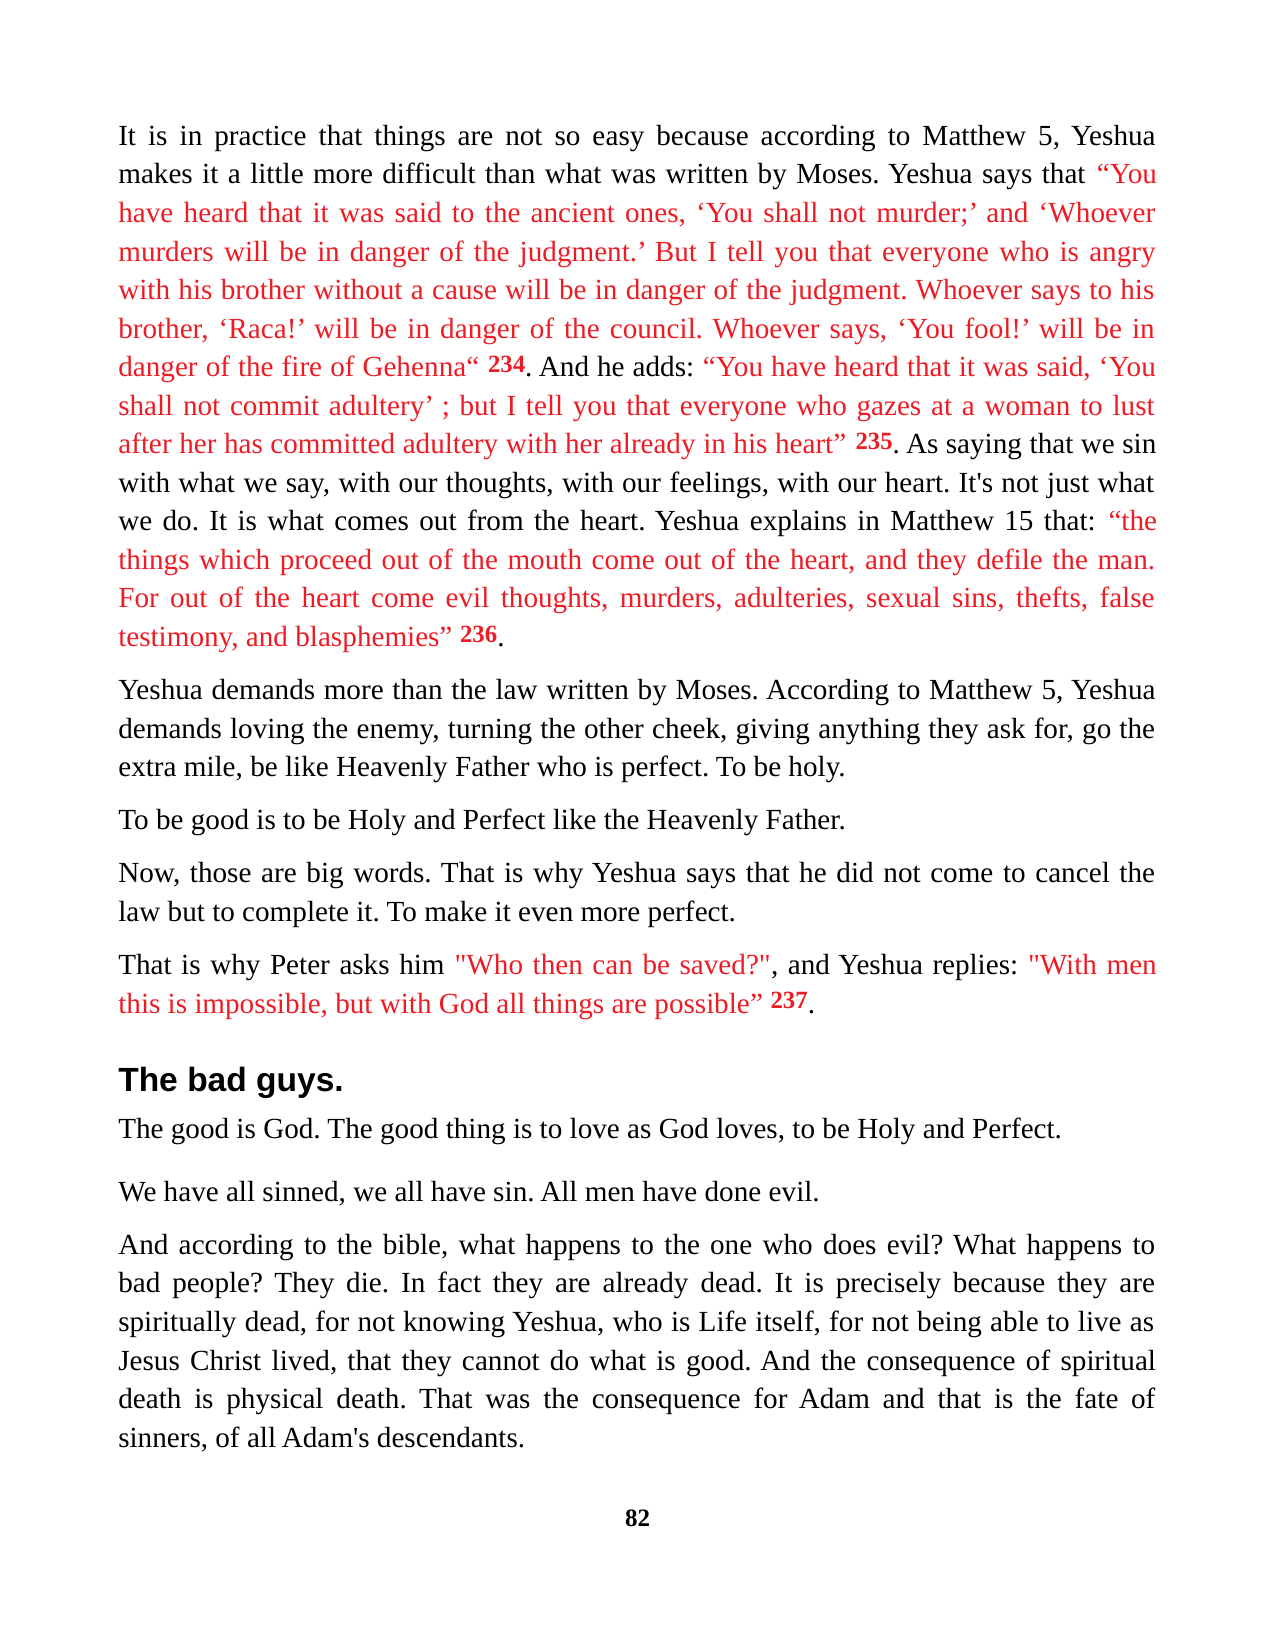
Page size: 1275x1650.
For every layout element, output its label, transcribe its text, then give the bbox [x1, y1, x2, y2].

text To be good is to be Holy and Perfect like the Heavenly Father. [118, 802, 1157, 836]
text The good is God. The good thing is to love as God loves, to be Holy and Perfect. [118, 1111, 1157, 1144]
text Yeshua demands more than the law written by Moses. According to Matthew 5, Yeshua demands loving the enemy, turning the other cheek, giving anything they ask for, go the extra mile, be like Heavenly Father who is perfect. To be holy. [118, 672, 1157, 783]
text That is why Peter asks him "Who then can be saved?", and Yeshua replies: "With men this is impossible, but with God all things are possible” . [118, 947, 1157, 1019]
text Now, those are big words. That is why Yeshua says that he did not come to cancel the law but to complete it. To make it even more perfect. [118, 856, 1157, 928]
text We have all sinned, we all have sin. All men have done evil. [118, 1174, 1157, 1207]
text It is in practice that things are not so easy because according to Matthew 5, Yeshua makes it a little more difficult than what was written by Moses. Yeshua says that “You have heard that it was said to the ancient ones, ‘You shall not murder;’ and ‘Whoever murders will be in danger of the judgment.’ But I tell you that everyone who is angry with his brother without a cause will be in danger of the judgment. Whoever says to his brother, ‘Raca!’ will be in danger of the council. Whoever says, ‘You fool!’ will be in danger of the fire of Gehenna“ . And he adds: “You have heard that it was said, ‘You shall not commit adultery’ ; but I tell you that everyone who gazes at a woman to lust after her has committed adultery with her already in his heart” . As saying that we sin with what we say, with our thoughts, with our feelings, with our heart. It's not just what we do. It is what comes out from the heart. Yeshua explains in Matthew 15 that: “the things which proceed out of the mouth come out of the heart, and they defile the man. For out of the heart come evil thoughts, murders, adulteries, sexual sins, thefts, false testimony, and blasphemies” . [118, 118, 1157, 653]
text And according to the bible, what happens to the one who does evil? What happens to bad people? They die. In fact they are already dead. It is precisely because they are spiritually dead, for not knowing Yeshua, who is Life itself, for not being able to live as Jesus Christ lived, that they cannot do what is good. And the consequence of spiritual death is physical death. That was the consequence for Adam and that is the fate of sinners, of all Adam's descendants. [118, 1227, 1157, 1453]
subtitle The bad guys. [118, 1060, 1157, 1098]
